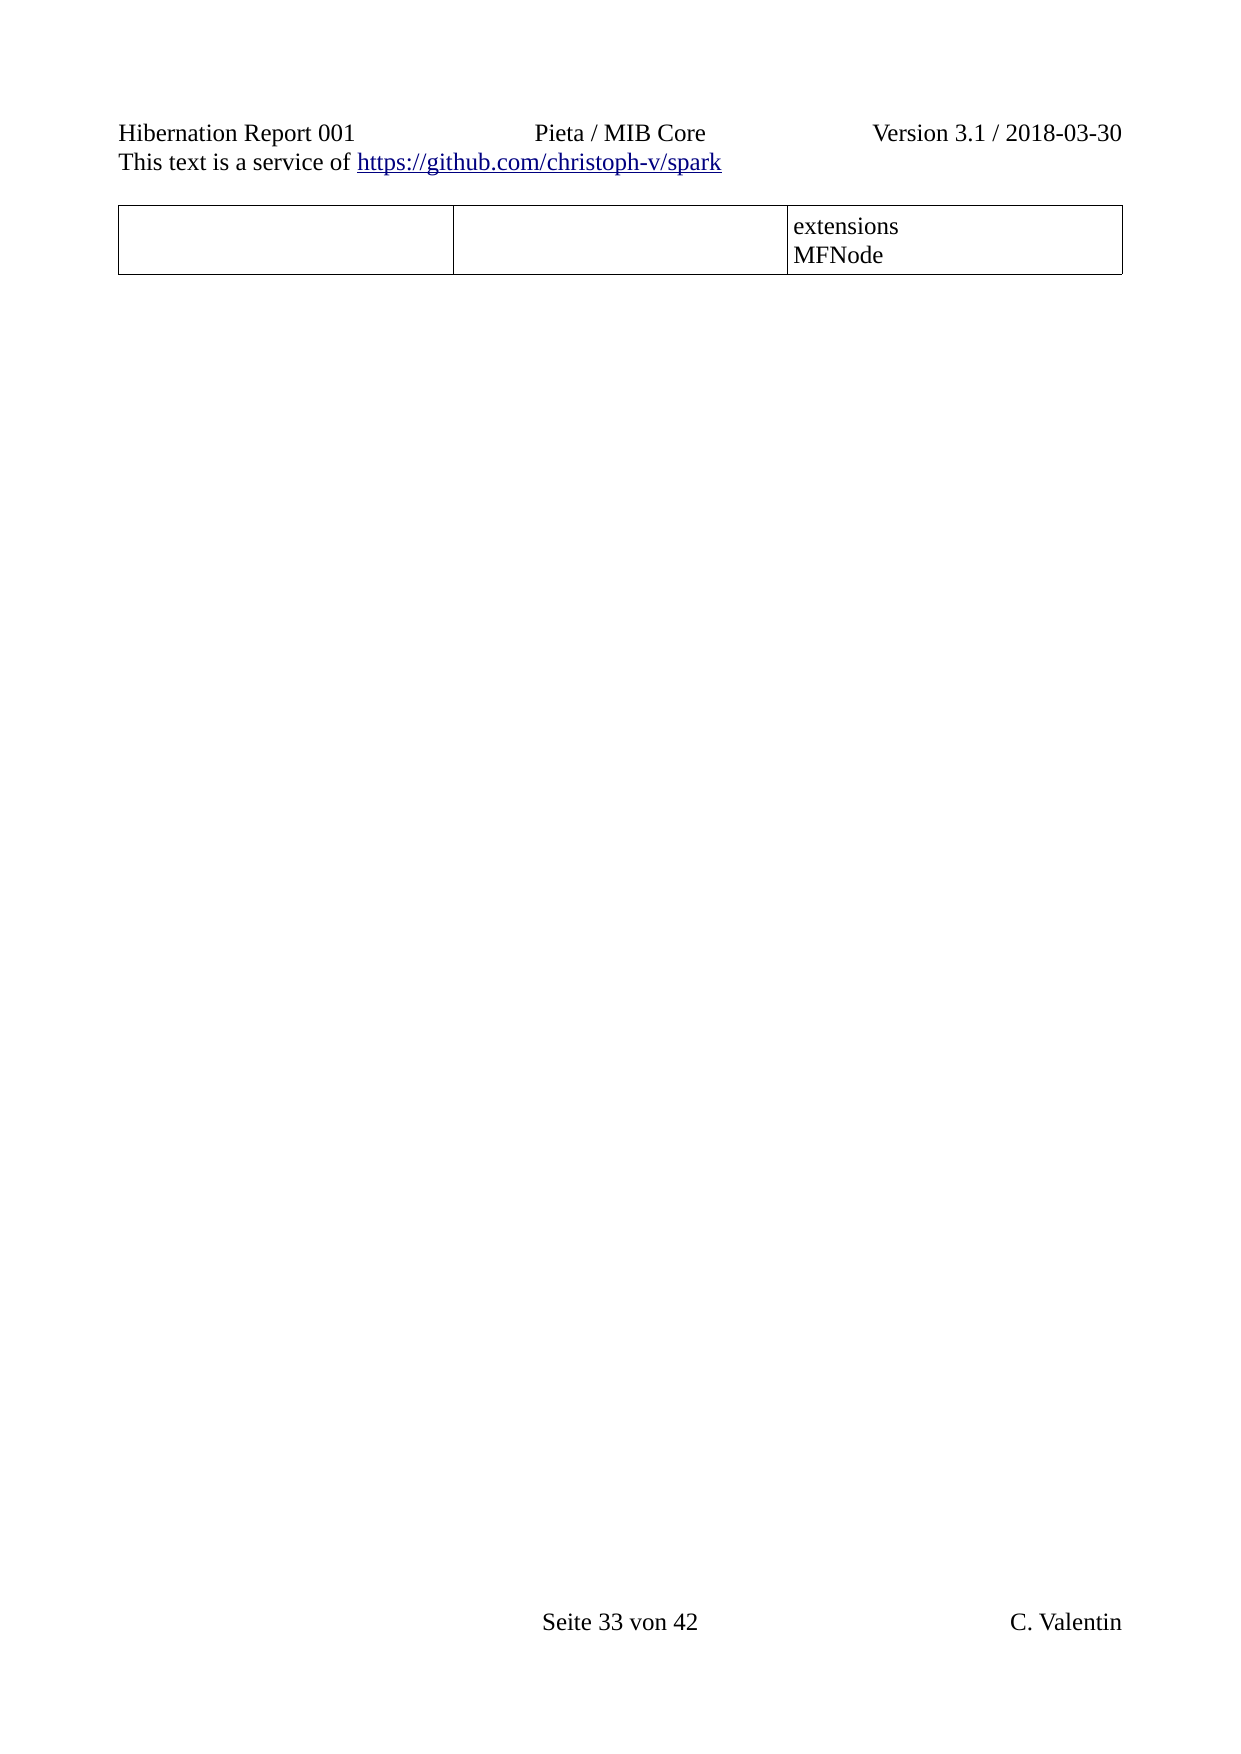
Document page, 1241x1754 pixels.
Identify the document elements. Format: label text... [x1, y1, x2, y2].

table_cell [454, 206, 787, 274]
table_cell extensions MFNode [788, 206, 1122, 274]
table_cell [119, 206, 453, 274]
